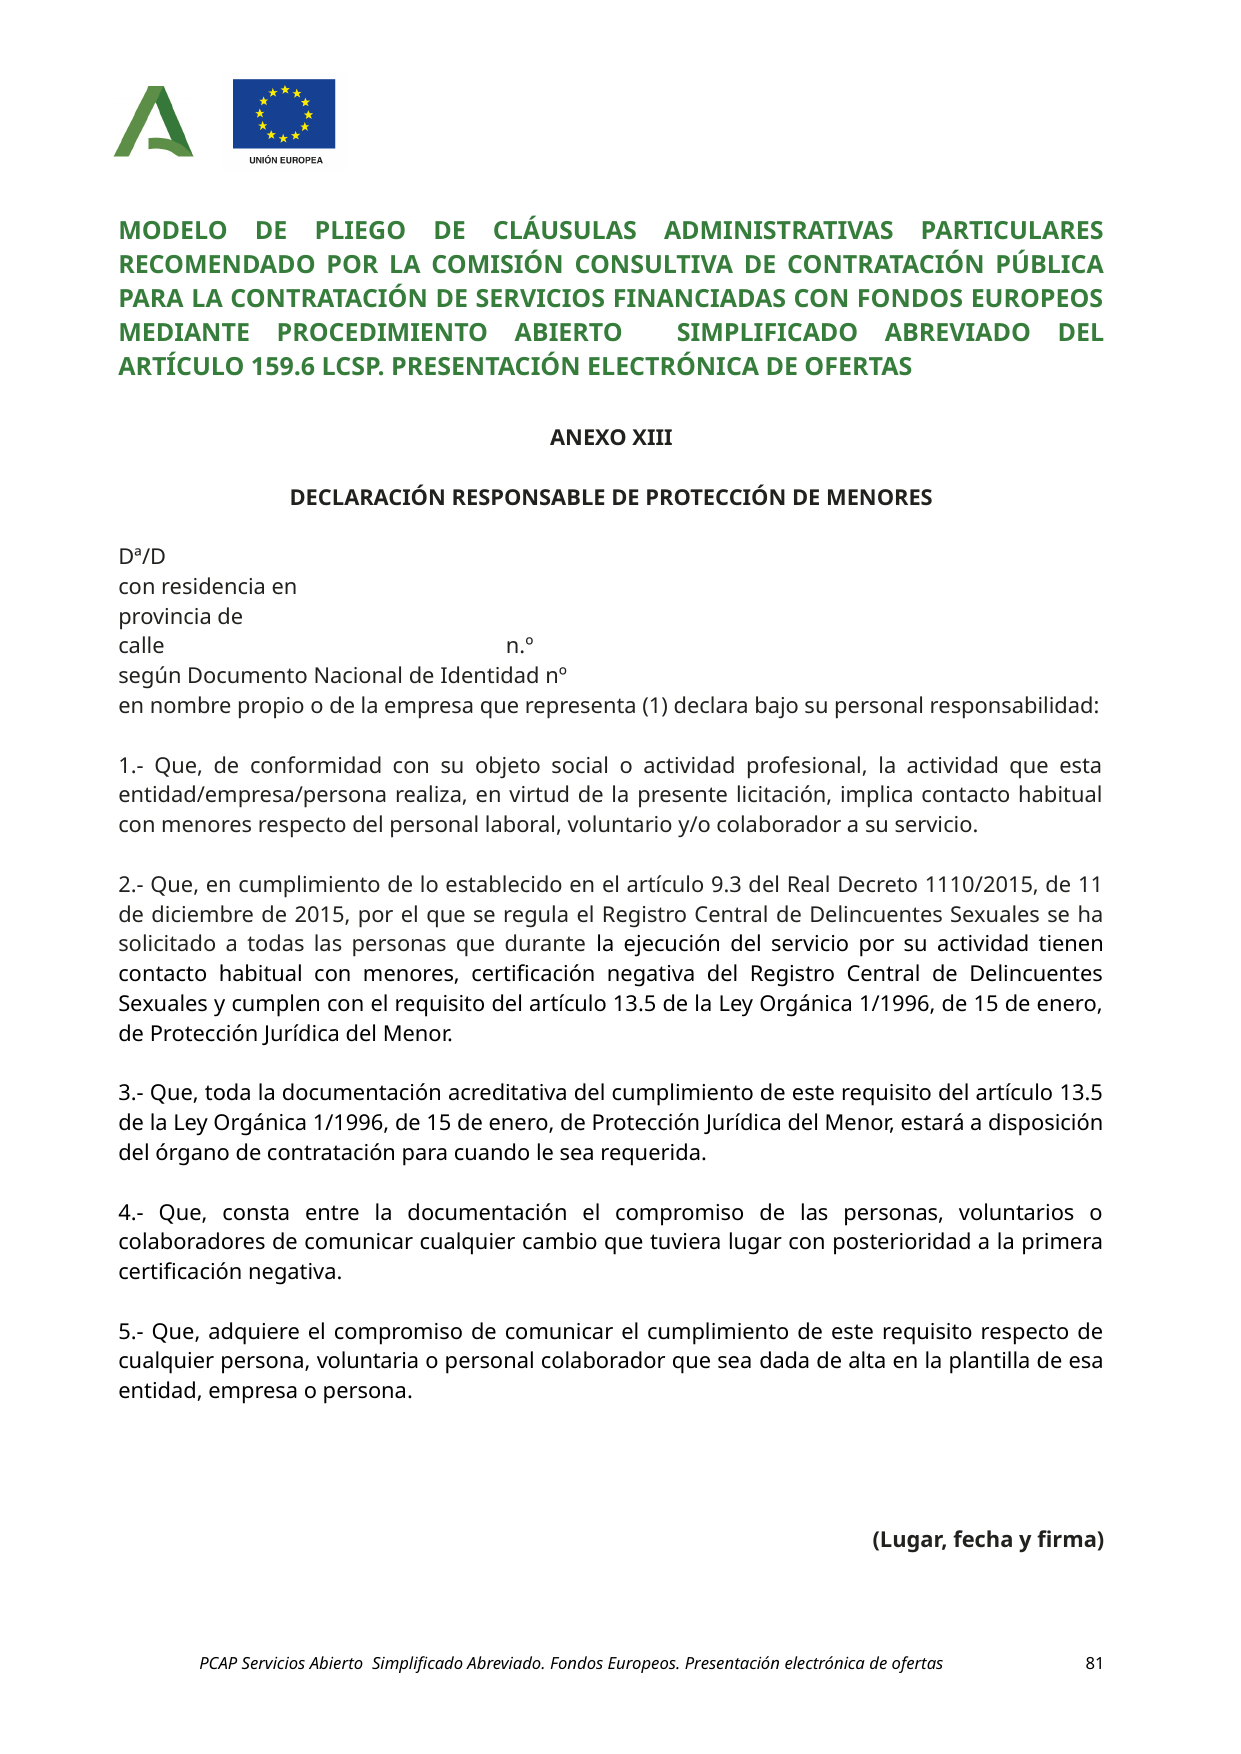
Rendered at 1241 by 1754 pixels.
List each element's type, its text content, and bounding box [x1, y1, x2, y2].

text provincia de [118, 601, 1104, 630]
text 3.- Que, toda la documentación acreditativa del cumplimiento de este requisito del artículo 13.5 de la Ley Orgánica 1/1996, de 15 de enero, de Protección Jurídica del Menor, estará a disposición del órgano de contratación para cuando le sea requerida. [118, 1077, 1104, 1167]
text ANEXO XIII [118, 422, 1104, 452]
picture [109, 81, 198, 161]
text Dª/D [118, 541, 1104, 571]
text MODELO DE PLIEGO DE CLÁUSULAS ADMINISTRATIVAS PARTICULARES RECOMENDADO POR LA COMISIÓN CONSULTIVA DE CONTRATACIÓN PÚBLICA PARA LA CONTRATACIÓN DE SERVICIOS FINANCIADAS CON FONDOS EUROPEOS MEDIANTE PROCEDIMIENTO ABIERTO SIMPLIFICADO ABREVIADO DEL ARTÍCULO 159.6 LCSP. PRESENTACIÓN ELECTRÓNICA DE OFERTAS [118, 213, 1104, 383]
text (Lugar, fecha y firma) [118, 1524, 1104, 1554]
text 5.- Que, adquiere el compromiso de comunicar el cumplimiento de este requisito respecto de cualquier persona, voluntaria o personal colaborador que sea dada de alta en la plantilla de esa entidad, empresa o persona. [118, 1316, 1104, 1405]
text 1.- Que, de conformidad con su objeto social o actividad profesional, la actividad que esta entidad/empresa/persona realiza, en virtud de la presente licitación, implica contacto habitual con menores respecto del personal laboral, voluntario y/o colaborador a su servicio. [118, 749, 1104, 839]
text calle n.º [118, 630, 1104, 660]
text DECLARACIÓN RESPONSABLE DE PROTECCIÓN DE MENORES [118, 481, 1104, 511]
picture [221, 73, 347, 171]
text con residencia en [118, 571, 1104, 601]
text 4.- Que, consta entre la documentación el compromiso de las personas, voluntarios o colaboradores de comunicar cualquier cambio que tuviera lugar con posterioridad a la primera certificación negativa. [118, 1196, 1104, 1286]
text en nombre propio o de la empresa que representa (1) declara bajo su personal responsabilidad: [118, 690, 1104, 720]
text según Documento Nacional de Identidad nº [118, 660, 1104, 690]
text 2.- Que, en cumplimiento de lo establecido en el artículo 9.3 del Real Decreto 1110/2015, de 11 de diciembre de 2015, por el que se regula el Registro Central de Delincuentes Sexuales se ha solicitado a todas las personas que durante la ejecución del servicio por su actividad tienen contacto habitual con menores, certificación negativa del Registro Central de Delincuentes Sexuales y cumplen con el requisito del artículo 13.5 de la Ley Orgánica 1/1996, de 15 de enero, de Protección Jurídica del Menor. [118, 869, 1104, 1047]
